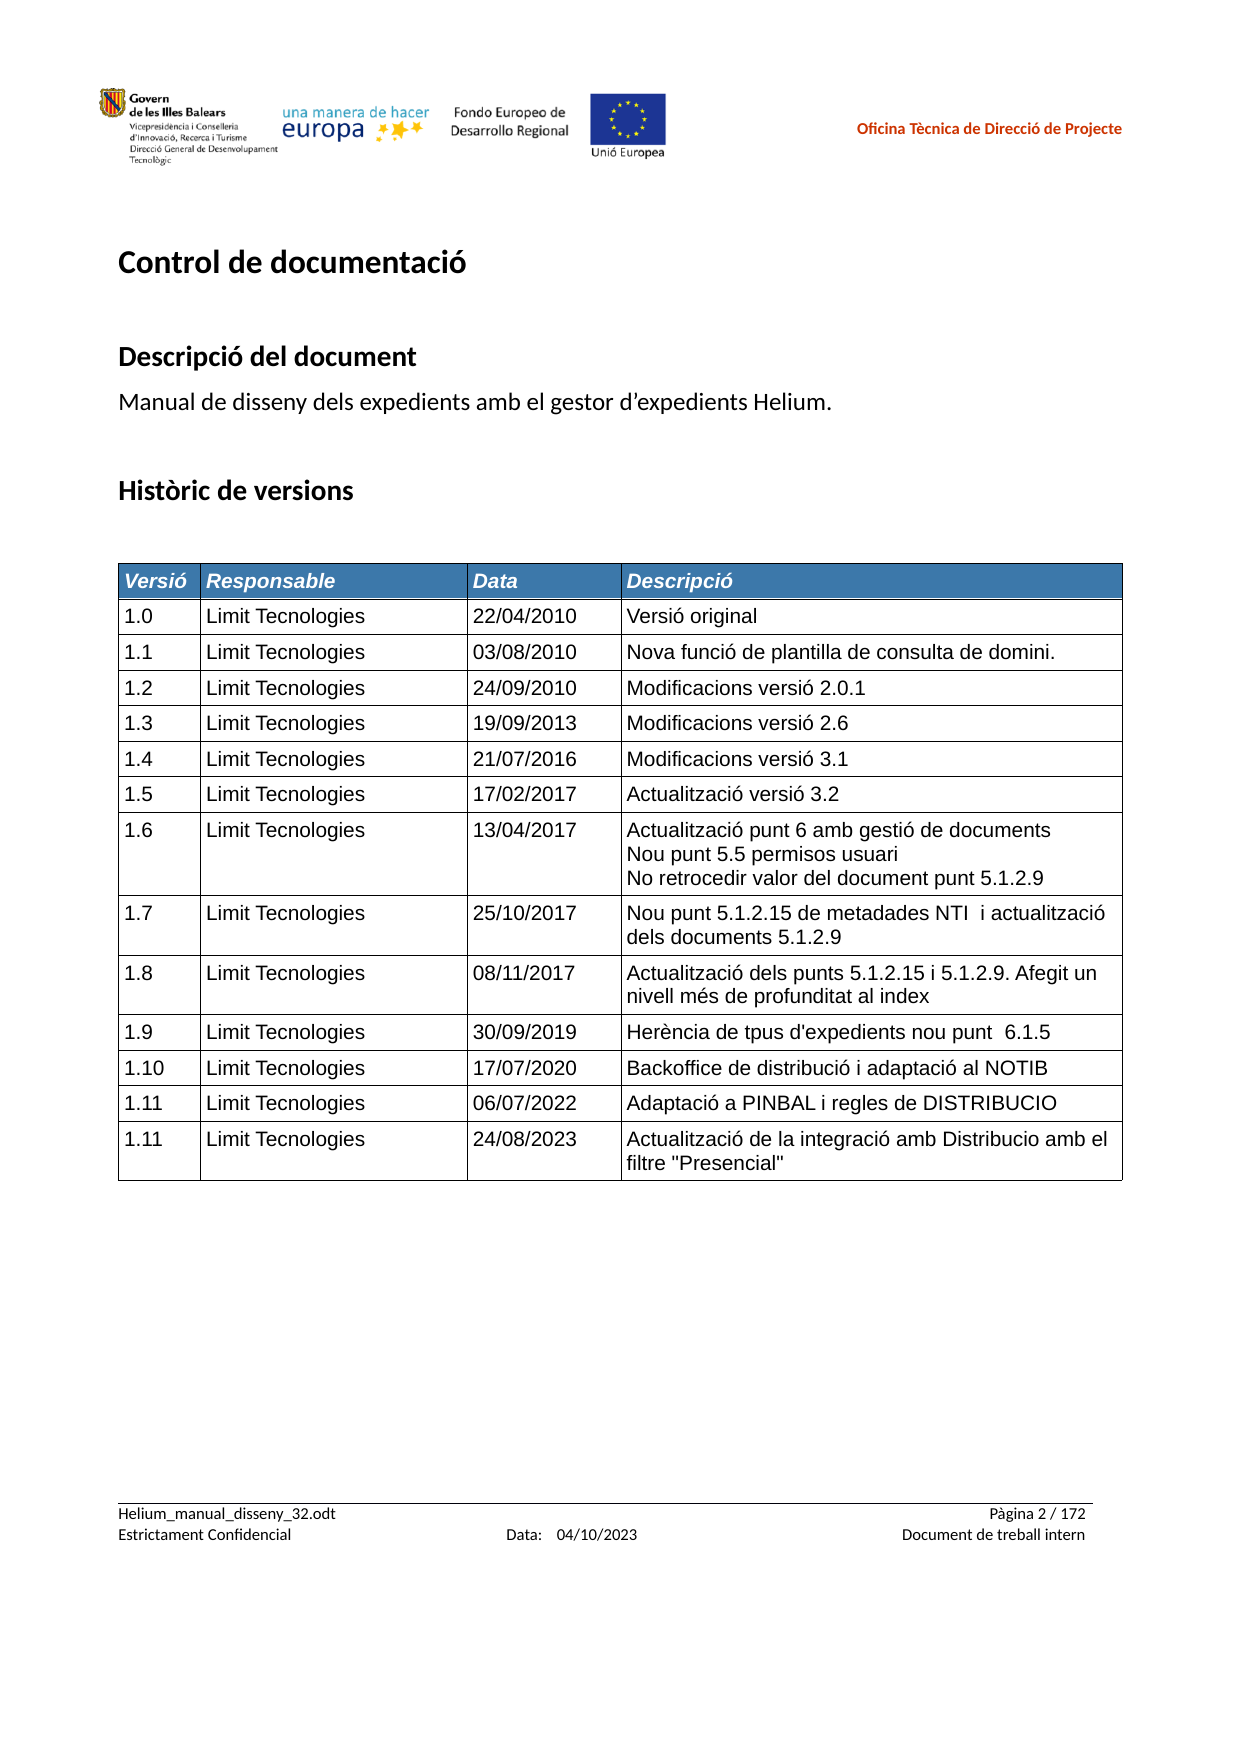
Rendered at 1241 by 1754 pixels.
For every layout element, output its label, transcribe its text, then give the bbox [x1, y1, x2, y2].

picture [99, 87, 668, 166]
table_cell 1.10 [119, 1051, 200, 1085]
table_cell 1.9 [119, 1015, 200, 1049]
table_cell Limit Tecnologies [201, 1015, 467, 1049]
table_header Descripció [622, 564, 1122, 598]
table_cell Limit Tecnologies [201, 813, 467, 895]
table_cell Actualització de la integració amb Distribucio amb el filtre "Presencial" [622, 1122, 1122, 1180]
table_cell Limit Tecnologies [201, 1086, 467, 1121]
table_header Versió [119, 564, 200, 598]
table_cell 22/04/2010 [468, 600, 621, 634]
table_cell Limit Tecnologies [201, 635, 467, 669]
table_cell Limit Tecnologies [201, 896, 467, 954]
table_cell 1.0 [119, 600, 200, 634]
table_cell Modificacions versió 2.0.1 [622, 671, 1122, 705]
table_cell 06/07/2022 [468, 1086, 621, 1121]
table_cell 30/09/2019 [468, 1015, 621, 1049]
table_cell Modificacions versió 2.6 [622, 706, 1122, 741]
table_cell 1.4 [119, 742, 200, 776]
table_cell 24/09/2010 [468, 671, 621, 705]
table_header Data [468, 564, 621, 598]
table_cell 1.6 [119, 813, 200, 895]
table_cell 03/08/2010 [468, 635, 621, 669]
table_cell Nova funció de plantilla de consulta de domini. [622, 635, 1122, 669]
table_cell Limit Tecnologies [201, 600, 467, 634]
table_cell Limit Tecnologies [201, 1122, 467, 1180]
text Control de documentació [118, 241, 1122, 282]
text Descripció del document [118, 338, 1122, 373]
table_cell Actualització dels punts 5.1.2.15 i 5.1.2.9. Afegit un nivell més de profunditat al index [622, 956, 1122, 1014]
table_cell 1.8 [119, 956, 200, 1014]
table_cell 1.11 [119, 1122, 200, 1180]
table_cell Actualització versió 3.2 [622, 777, 1122, 812]
text Manual de disseny dels expedients amb el gestor d’expedients Helium. [118, 386, 1122, 416]
table_cell Versió original [622, 600, 1122, 634]
table_cell 1.5 [119, 777, 200, 812]
table_cell Modificacions versió 3.1 [622, 742, 1122, 776]
table_cell Limit Tecnologies [201, 777, 467, 812]
table_cell 1.11 [119, 1086, 200, 1121]
table_cell Limit Tecnologies [201, 671, 467, 705]
table_cell 13/04/2017 [468, 813, 621, 895]
table_cell 1.3 [119, 706, 200, 741]
table_cell 1.1 [119, 635, 200, 669]
text Històric de versions [118, 472, 1122, 507]
table_cell 1.7 [119, 896, 200, 954]
table_cell Adaptació a PINBAL i regles de DISTRIBUCIO [622, 1086, 1122, 1121]
table_cell 17/02/2017 [468, 777, 621, 812]
table_cell Limit Tecnologies [201, 742, 467, 776]
table_cell 25/10/2017 [468, 896, 621, 954]
table_cell Nou punt 5.1.2.15 de metadades NTI i actualització dels documents 5.1.2.9 [622, 896, 1122, 954]
table_cell 08/11/2017 [468, 956, 621, 1014]
table_cell Herència de tpus d'expedients nou punt 6.1.5 [622, 1015, 1122, 1049]
table_cell Actualització punt 6 amb gestió de documents Nou punt 5.5 permisos usuari No retrocedir valor del document punt 5.1.2.9 [622, 813, 1122, 895]
table_cell Limit Tecnologies [201, 956, 467, 1014]
table_cell 21/07/2016 [468, 742, 621, 776]
table_cell 24/08/2023 [468, 1122, 621, 1180]
table_header Responsable [201, 564, 467, 598]
table_cell 17/07/2020 [468, 1051, 621, 1085]
table_cell 1.2 [119, 671, 200, 705]
table_cell Backoffice de distribució i adaptació al NOTIB [622, 1051, 1122, 1085]
table_cell Limit Tecnologies [201, 706, 467, 741]
table_cell 19/09/2013 [468, 706, 621, 741]
table_cell Limit Tecnologies [201, 1051, 467, 1085]
